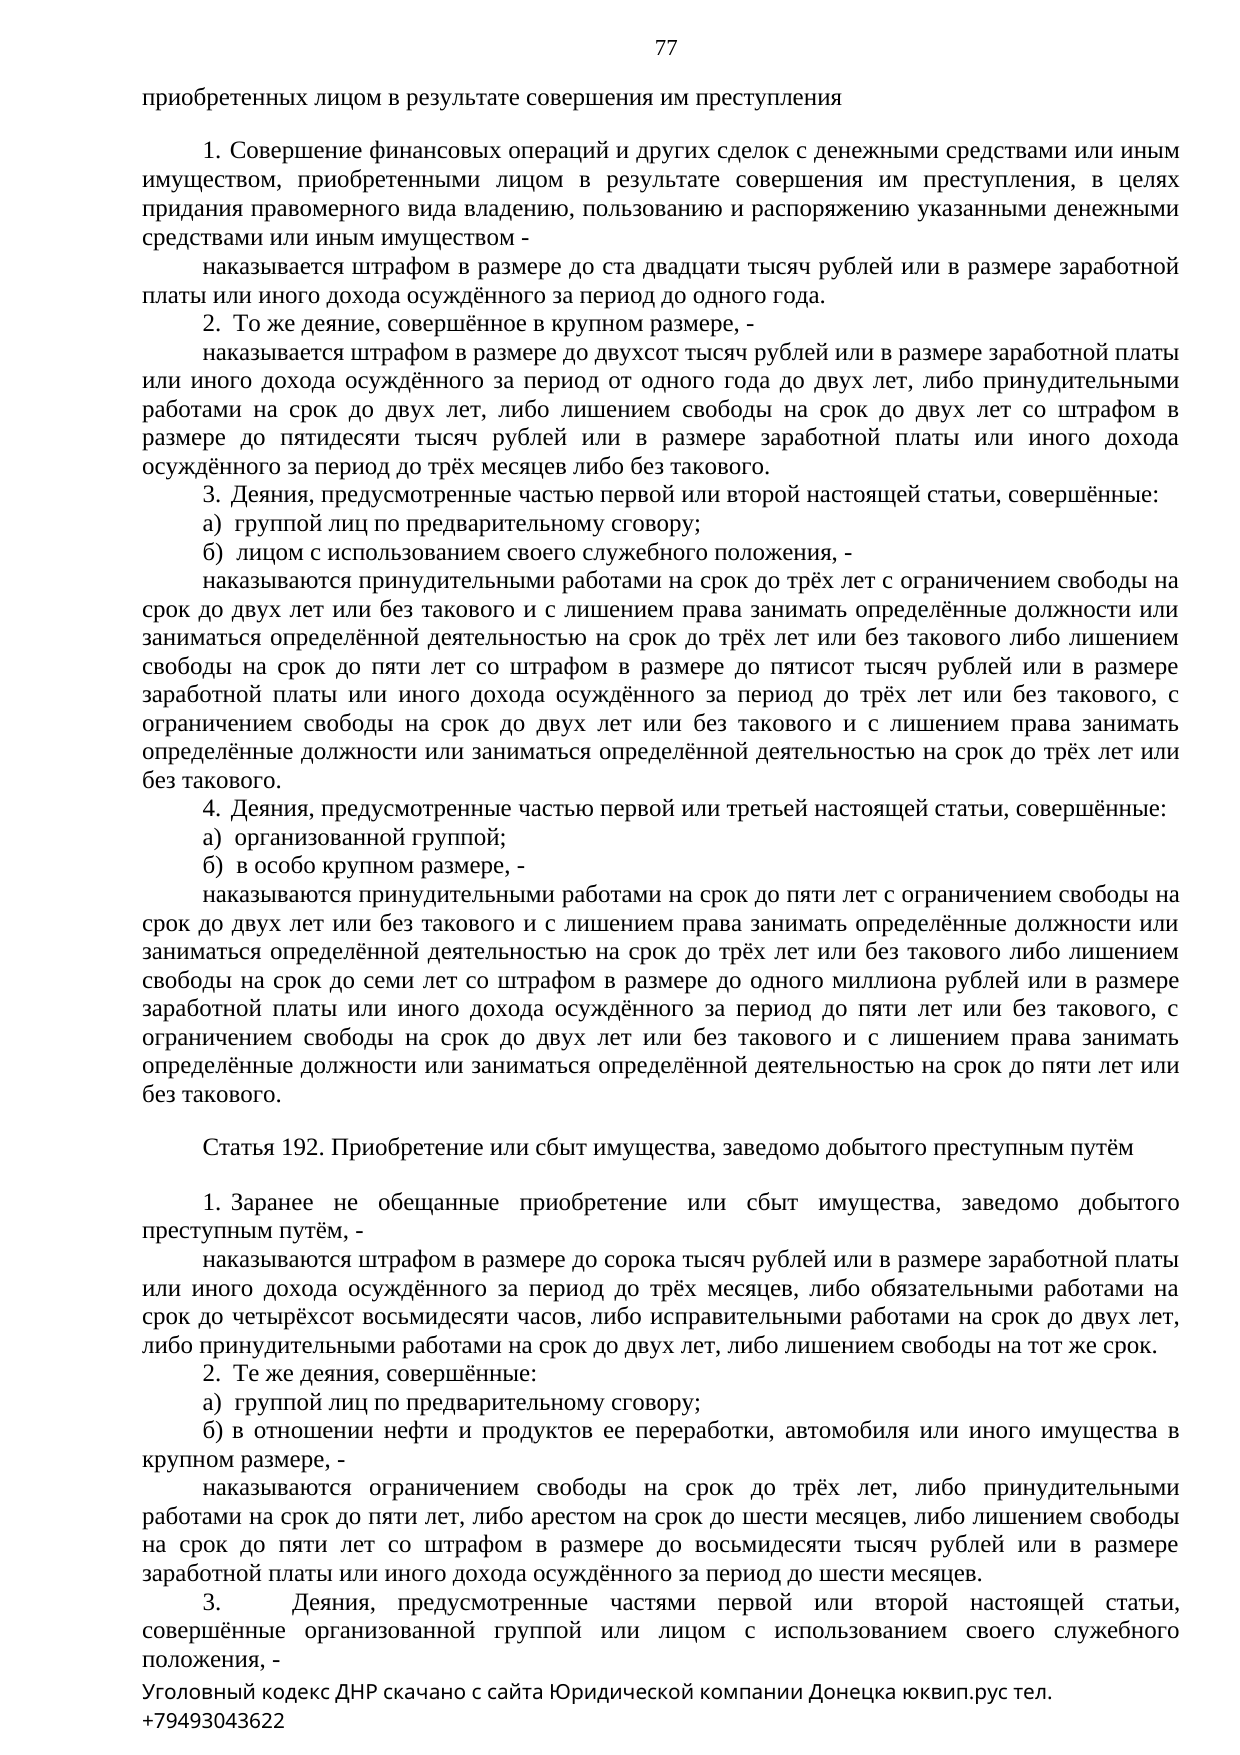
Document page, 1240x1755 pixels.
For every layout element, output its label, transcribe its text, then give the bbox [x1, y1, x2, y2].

text наказываются принудительными работами на срок до пяти лет с ограничением свободы на срок до двух лет или без такового и с лишением права занимать определённые должности или заниматься определённой деятельностью на срок до трёх лет или без такового либо лишением свободы на срок до семи лет со штрафом в размере до одного миллиона рублей или в размере заработной платы или иного дохода осуждённого за период до пяти лет или без такового, с ограничением свободы на срок до двух лет или без такового и с лишением права занимать определённые должности или заниматься определённой деятельностью на срок до пяти лет или без такового. [142, 879, 1181, 1108]
list Те же деяния, совершённые: [142, 1359, 1181, 1387]
text наказывается штрафом в размере до ста двадцати тысяч рублей или в размере заработной платы или иного дохода осуждённого за период до одного года. [142, 252, 1181, 309]
text а) организованной группой; [142, 822, 1181, 851]
list То же деяние, совершённое в крупном размере, - [142, 309, 1181, 337]
list Деяния, предусмотренные частями первой или второй настоящей статьи, совершённые организованной группой или лицом с использованием своего служебного положения, - [142, 1587, 1181, 1673]
text б) в особо крупном размере, - [142, 851, 1181, 879]
list Совершение финансовых операций и других сделок с денежными средствами или иным имуществом, приобретенными лицом в результате совершения им преступления, в целях придания правомерного вида владению, пользованию и распоряжению указанными денежными средствами или иным имуществом - [142, 136, 1181, 252]
list Деяния, предусмотренные частью первой или второй настоящей статьи, совершённые: [142, 480, 1181, 508]
text б) лицом с использованием своего служебного положения, - [142, 537, 1181, 566]
text а) группой лиц по предварительному сговору; [142, 1387, 1181, 1416]
text наказываются ограничением свободы на срок до трёх лет, либо принудительными работами на срок до пяти лет, либо арестом на срок до шести месяцев, либо лишением свободы на срок до пяти лет со штрафом в размере до восьмидесяти тысяч рублей или в размере заработной платы или иного дохода осуждённого за период до шести месяцев. [142, 1473, 1181, 1587]
list Заранее не обещанные приобретение или сбыт имущества, заведомо добытого преступным путём, - [142, 1187, 1181, 1244]
text приобретенных лицом в результате совершения им преступления [142, 83, 1181, 111]
text наказывается штрафом в размере до двухсот тысяч рублей или в размере заработной платы или иного дохода осуждённого за период от одного года до двух лет, либо принудительными работами на срок до двух лет, либо лишением свободы на срок до двух лет со штрафом в размере до пятидесяти тысяч рублей или в размере заработной платы или иного дохода осуждённого за период до трёх месяцев либо без такового. [142, 337, 1181, 480]
list Деяния, предусмотренные частью первой или третьей настоящей статьи, совершённые: [142, 794, 1181, 822]
text наказываются штрафом в размере до сорока тысяч рублей или в размере заработной платы или иного дохода осуждённого за период до трёх месяцев, либо обязательными работами на срок до четырёхсот восьмидесяти часов, либо исправительными работами на срок до двух лет, либо принудительными работами на срок до двух лет, либо лишением свободы на тот же срок. [142, 1244, 1181, 1359]
text а) группой лиц по предварительному сговору; [142, 508, 1181, 537]
text Статья 192. Приобретение или сбыт имущества, заведомо добытого преступным путём [142, 1132, 1181, 1162]
text наказываются принудительными работами на срок до трёх лет с ограничением свободы на срок до двух лет или без такового и с лишением права занимать определённые должности или заниматься определённой деятельностью на срок до трёх лет или без такового либо лишением свободы на срок до пяти лет со штрафом в размере до пятисот тысяч рублей или в размере заработной платы или иного дохода осуждённого за период до трёх лет или без такового, с ограничением свободы на срок до двух лет или без такового и с лишением права занимать определённые должности или заниматься определённой деятельностью на срок до трёх лет или без такового. [142, 566, 1181, 794]
text б) в отношении нефти и продуктов ее переработки, автомобиля или иного имущества в крупном размере, - [142, 1416, 1181, 1473]
